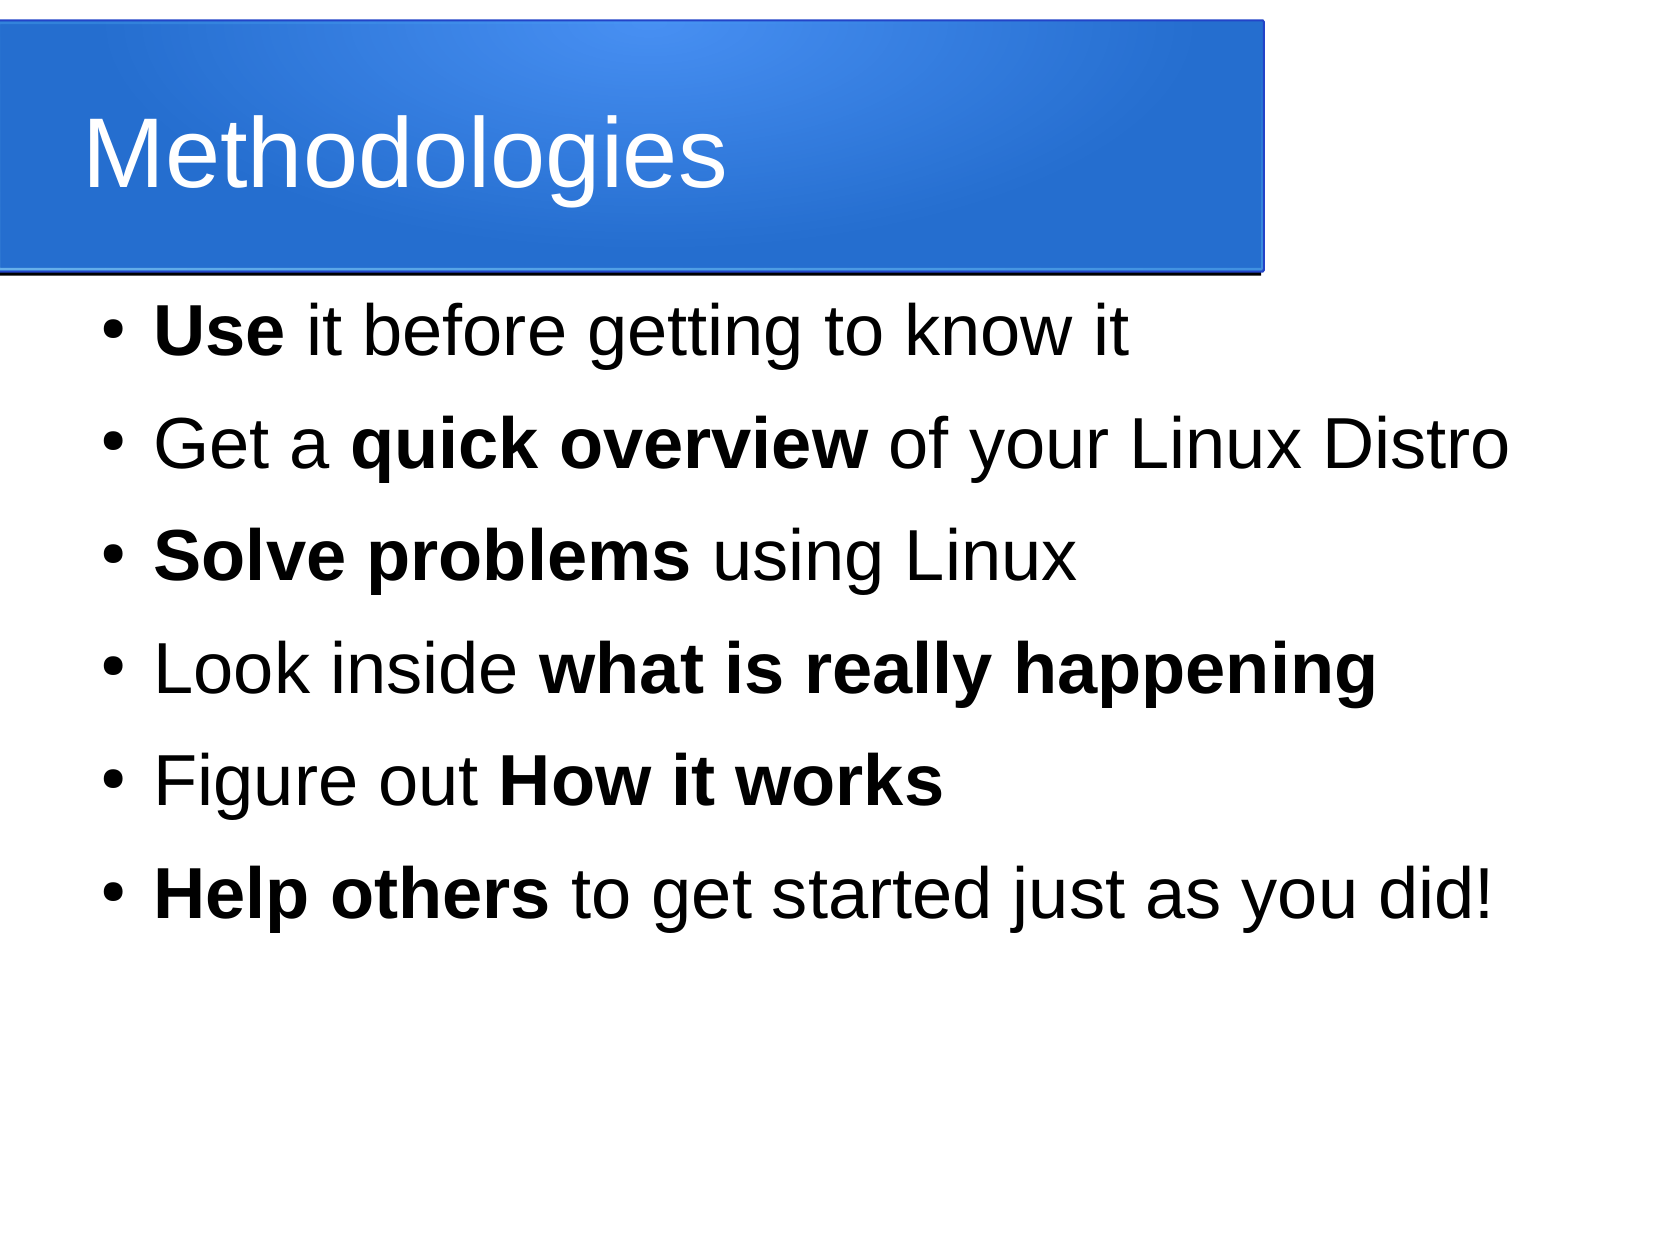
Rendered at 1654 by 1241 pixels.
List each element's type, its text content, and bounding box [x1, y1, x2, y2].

title Methodologies [82, 49, 1250, 257]
list Use it before getting to know it Get a quick overview of your Linux Distro Solve problems using Linux Look inside what is really happening Figure out How it works Help others to get started just as you did! [82, 290, 1538, 1010]
